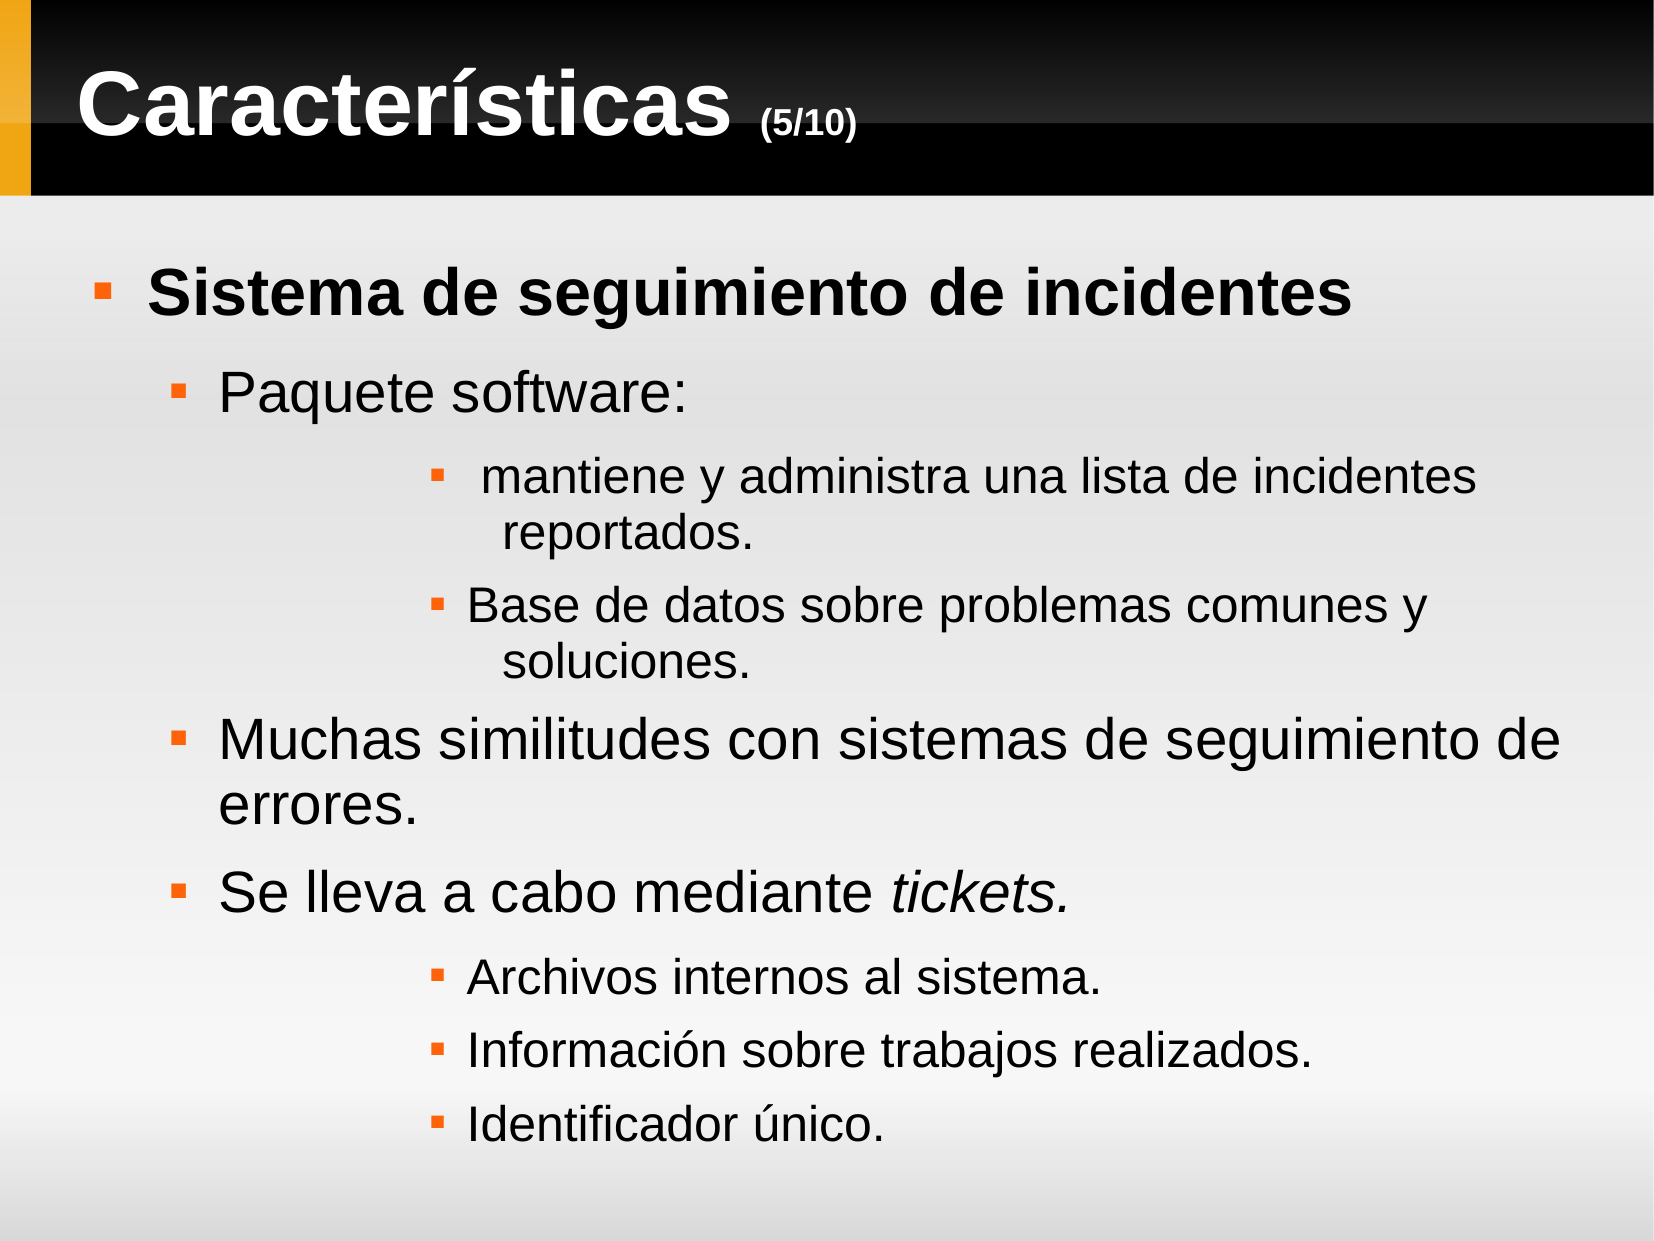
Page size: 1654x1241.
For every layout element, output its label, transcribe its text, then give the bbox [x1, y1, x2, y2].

list Sistema de seguimiento de incidentes Paquete software: mantiene y administra una lista de incidentes reportados. Base de datos sobre problemas comunes y soluciones. Muchas similitudes con sistemas de seguimiento de errores. Se lleva a cabo mediante tickets. Archivos internos al sistema. Información sobre trabajos realizados. Identificador único. [76, 255, 1565, 1152]
title Características (5/10) [76, 0, 1565, 208]
picture [0, 0, 1654, 1241]
